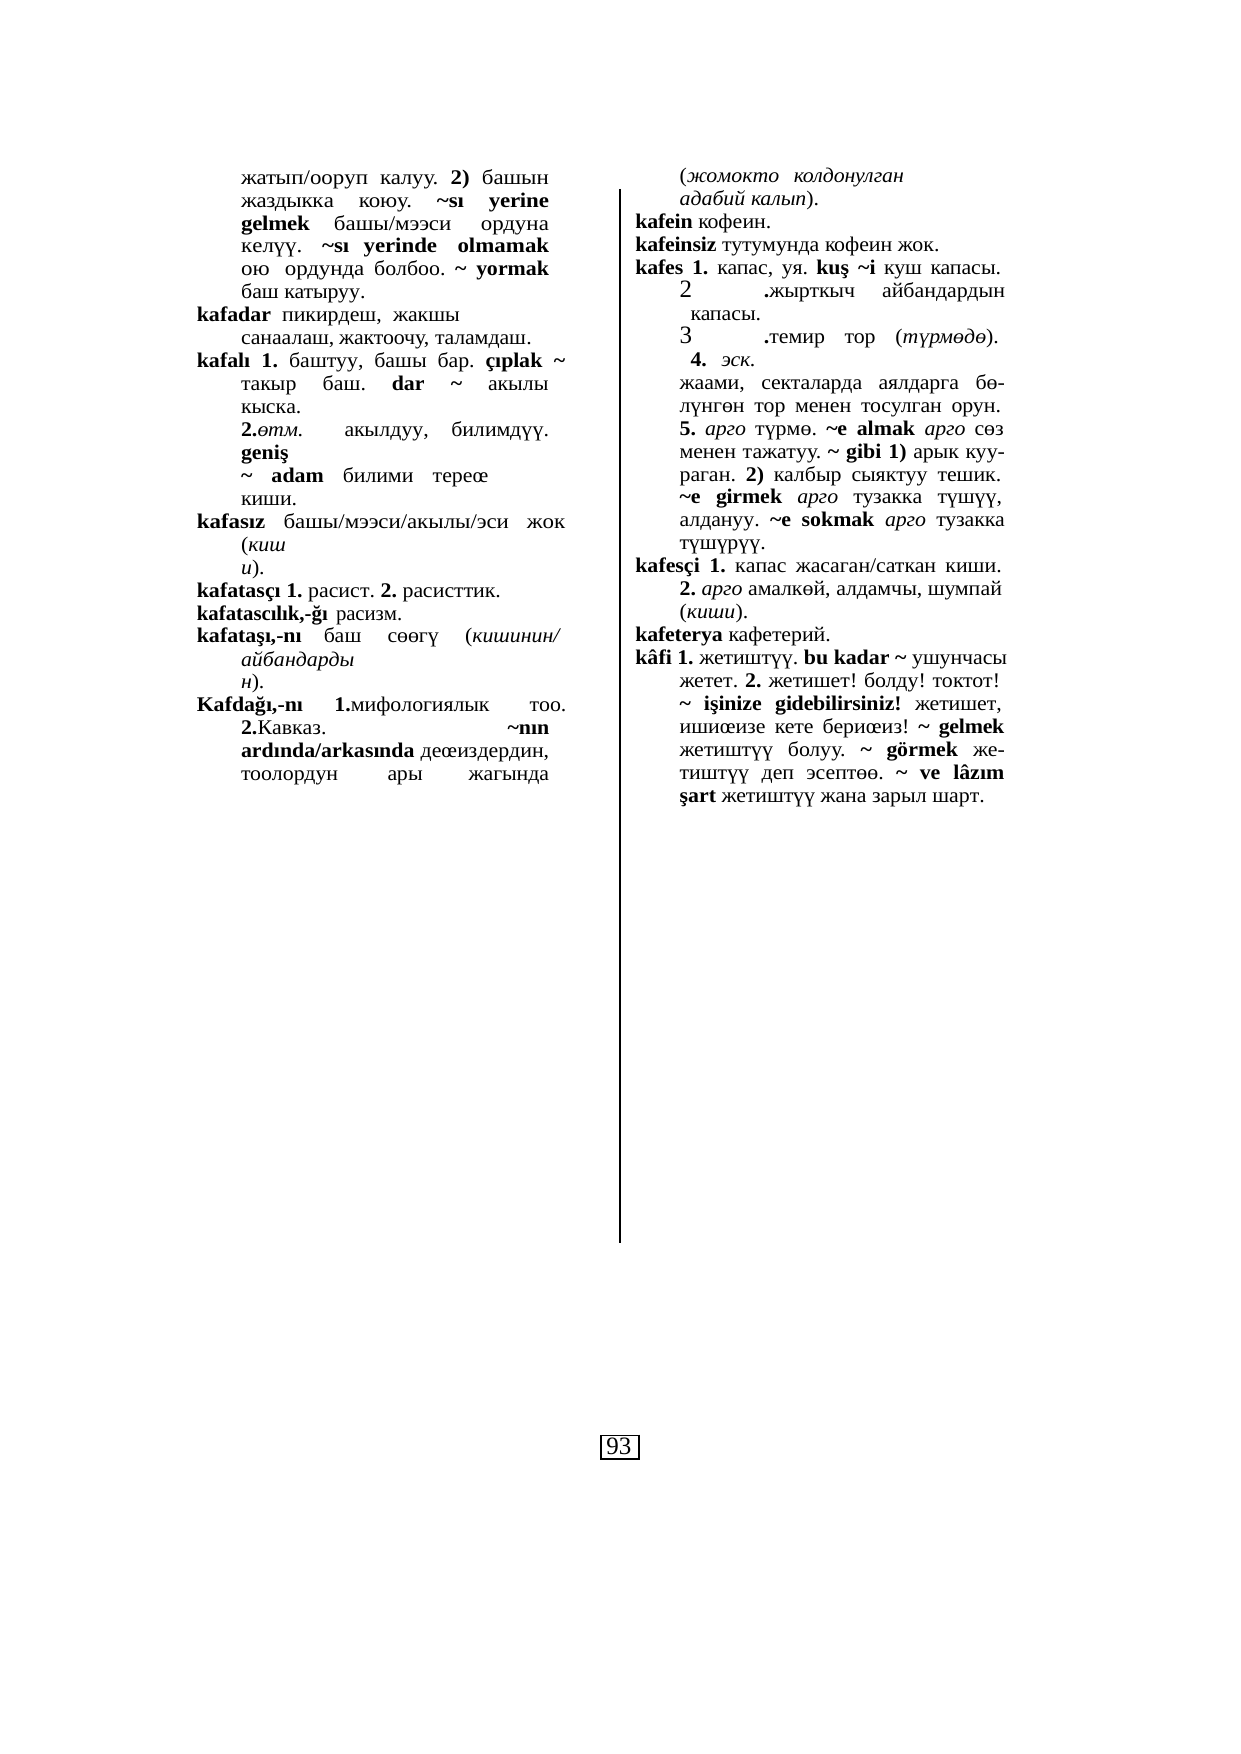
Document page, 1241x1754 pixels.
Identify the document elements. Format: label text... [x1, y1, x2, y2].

text ~e girmek арго тузакка түшүү, [679, 486, 1005, 508]
text 2.Кавказ. ~nın ardında/arkasında деœиздердин, тоолордун ары жагында [241, 716, 549, 785]
text kafes 1. капас, уя. kuş ~i куш капасы. [635, 256, 1044, 279]
text (жомокто колдонулган [679, 164, 1005, 187]
text Kafdağı,-nı 1.мифологиялык тоо. [197, 693, 609, 716]
list .темир тор (түрмөдө). 4. эск. [679, 325, 999, 371]
text жатып/ооруп калуу. 2) башын жаздыкка коюу. ~sı yerine gelmek башы/мээси ордуна келүү. ~sı yerinde olmamak ою ордунда болбоо. ~ yormak баш катыруу. [241, 164, 549, 303]
text 2.өтм. акылдуу, билимдүү. geniş [241, 418, 549, 464]
text ишиœизе кете бериœиз! ~ gelmek жетиштүү болуу. ~ görmek же- тиштүү деп эсептөө. ~ ve lâzım [679, 715, 1005, 784]
text kafatascılık,-ğı расизм. [197, 602, 609, 624]
text kâfi 1. жетиштүү. bu kadar ~ ушунчасы жетет. 2. жетишет! болду! токтот! [635, 646, 1036, 692]
text алдануу. ~e sokmak арго тузакка түшүрүү. [679, 508, 1004, 554]
text kafasız башы/мээси/акылы/эси жок [197, 510, 609, 533]
text kafeterya кафетерий. [635, 623, 1004, 646]
text kafataşı,-nı баш сөөгү (кишинин/ [197, 624, 609, 648]
text ~ adam билими тереœ киши. [241, 464, 488, 510]
text 5. арго түрмө. ~e almak арго сөз [679, 417, 1005, 440]
text kafein кофеин. [635, 210, 1065, 233]
text айбандардын). [241, 648, 361, 693]
text kafeinsiz тутумунда кофеин жок. [635, 233, 1065, 256]
list .жырткыч айбандардын капасы. [679, 279, 1004, 325]
text (киши). [679, 600, 750, 623]
text kafesçi 1. капас жасаган/саткан киши. [635, 554, 1065, 577]
text kafalı 1. баштуу, башы бар. çıplak ~ [197, 349, 609, 372]
text жаами, секталарда аялдарга бө- лүнгөн тор менен тосулган орун. [679, 371, 1005, 417]
text (киши). [241, 533, 294, 579]
text kafadar пикирдеш, жакшы санаалаш, жактоочу, таламдаш. [197, 303, 549, 349]
text такыр баш. dar ~ акылы кыска. [241, 372, 549, 418]
text адабий калып). [679, 187, 820, 210]
text 2. арго амалкөй, алдамчы, шумпай [679, 577, 1004, 600]
text şart жетиштүү жана зарыл шарт. [679, 784, 985, 807]
text ~ işinize gidebilirsiniz! жетишет, [679, 692, 1005, 715]
text менен тажатуу. ~ gibi 1) арык куу- раган. 2) калбыр сыяктуу тешик. [679, 440, 1005, 486]
text kafatasçı 1. расист. 2. расисттик. [197, 579, 609, 602]
